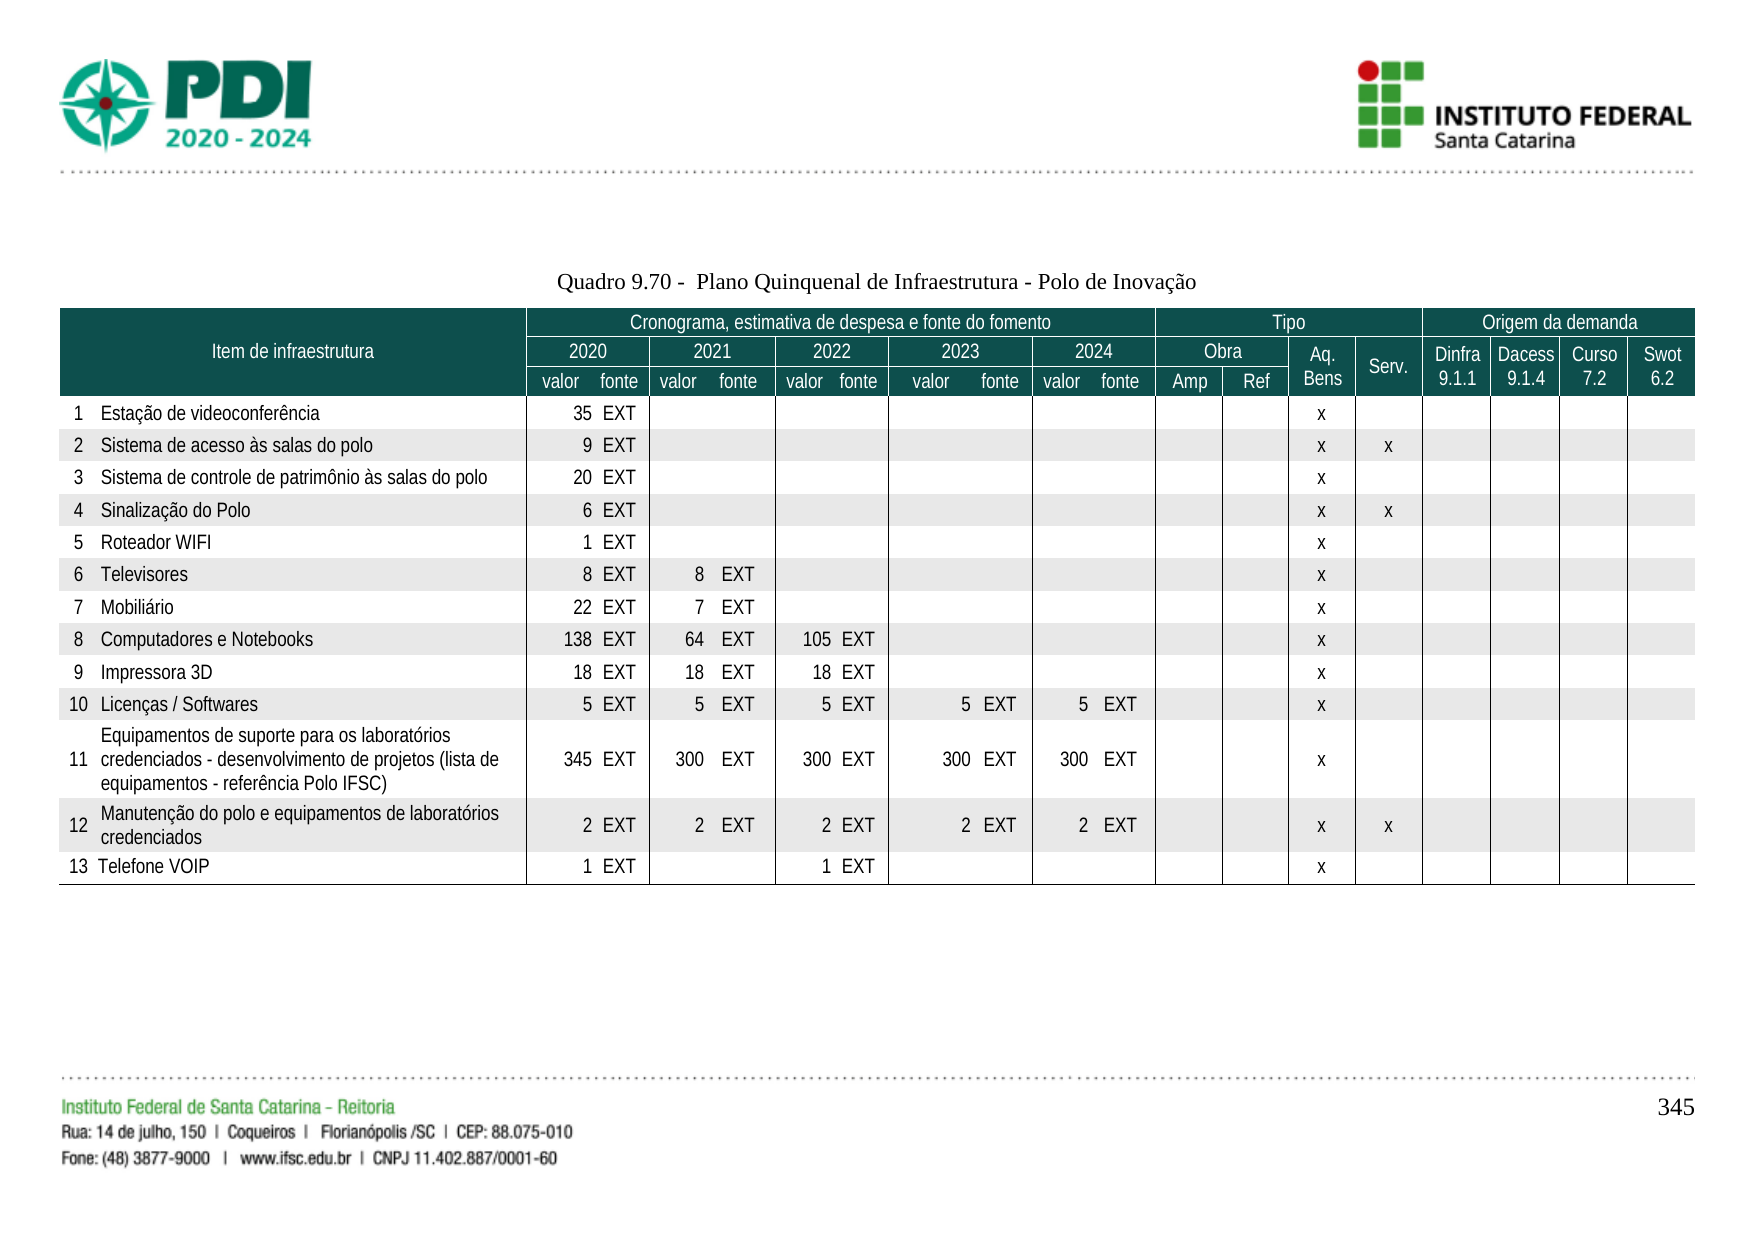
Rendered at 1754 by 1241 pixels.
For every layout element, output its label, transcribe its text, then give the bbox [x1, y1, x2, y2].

table_cell [650, 397, 704, 429]
table_cell 8 [59, 623, 98, 655]
table_cell [1223, 461, 1288, 493]
table_cell [1423, 852, 1490, 884]
table_cell [1628, 655, 1695, 688]
table_cell [1156, 798, 1222, 852]
table_header Origem da demanda [1423, 308, 1695, 336]
table_cell [776, 558, 831, 591]
table_cell [1491, 623, 1559, 655]
table_cell EXT [831, 623, 888, 655]
table_cell EXT [704, 558, 775, 591]
table_cell x [1289, 397, 1355, 429]
table_cell 5 [650, 688, 704, 720]
table_cell 300 [1033, 720, 1088, 798]
table_cell [1423, 526, 1490, 558]
table_cell 5 [527, 688, 592, 720]
table_cell Aq. Bens [1289, 337, 1355, 396]
table_cell [1491, 852, 1559, 884]
table_cell [776, 461, 831, 493]
table_cell [650, 494, 704, 526]
table_cell Ref [1223, 367, 1288, 396]
table_cell [1628, 623, 1695, 655]
table_cell [1033, 494, 1088, 526]
table_cell [1560, 655, 1627, 688]
table_cell 5 [889, 688, 971, 720]
table_cell [1560, 461, 1627, 493]
table_cell 6 [59, 558, 98, 591]
table_cell [1423, 655, 1490, 688]
table_cell Serv. [1356, 337, 1422, 396]
table_cell [1033, 429, 1088, 461]
table_cell 1 [776, 852, 831, 884]
table_cell fonte [592, 367, 649, 396]
table_cell [1423, 461, 1490, 493]
table_cell EXT [971, 688, 1032, 720]
table_cell EXT [592, 429, 649, 461]
table_cell 5 [776, 688, 831, 720]
table_cell [1156, 688, 1222, 720]
table_cell [1223, 397, 1288, 429]
table_cell [704, 494, 775, 526]
table_cell [1491, 655, 1559, 688]
table_cell EXT [831, 720, 888, 798]
table_cell [1423, 798, 1490, 852]
table_cell [704, 397, 775, 429]
table_cell [1356, 526, 1422, 558]
table_cell 2 [527, 798, 592, 852]
table_cell [704, 852, 775, 884]
table_cell [971, 623, 1032, 655]
table_cell [889, 429, 971, 461]
table_cell EXT [592, 655, 649, 688]
table_cell [1491, 526, 1559, 558]
table_cell EXT [1088, 720, 1155, 798]
table_header Tipo [1156, 308, 1422, 336]
table_cell [1156, 429, 1222, 461]
table_cell [1033, 526, 1088, 558]
table_cell Computadores e Notebooks [98, 623, 526, 655]
table_cell [971, 397, 1032, 429]
table_cell EXT [592, 852, 649, 884]
table_cell EXT [592, 798, 649, 852]
table_cell 2022 [776, 337, 888, 366]
table_cell x [1289, 655, 1355, 688]
table_cell [650, 461, 704, 493]
table_cell fonte [831, 367, 888, 396]
table_cell 5 [1033, 688, 1088, 720]
table_cell Curso 7.2 [1560, 337, 1627, 396]
table_cell [1356, 852, 1422, 884]
table_cell x [1289, 852, 1355, 884]
table_cell [776, 397, 831, 429]
table_cell Sistema de controle de patrimônio às salas do polo [98, 461, 526, 493]
table_cell [650, 429, 704, 461]
table_cell EXT [704, 655, 775, 688]
table_cell Impressora 3D [98, 655, 526, 688]
table_cell 2 [650, 798, 704, 852]
table_cell [1560, 558, 1627, 591]
table_cell [1033, 852, 1088, 884]
table_cell [1356, 461, 1422, 493]
table_cell [889, 526, 971, 558]
table_cell [1560, 720, 1627, 798]
table_cell [1088, 461, 1155, 493]
table_cell [831, 526, 888, 558]
table_cell [1033, 397, 1088, 429]
table_cell [1223, 591, 1288, 623]
table_cell [1356, 688, 1422, 720]
table_cell [971, 655, 1032, 688]
table_cell 13 [59, 852, 98, 884]
table_cell EXT [831, 852, 888, 884]
table_cell x [1356, 429, 1422, 461]
table_cell 8 [650, 558, 704, 591]
table_cell [1088, 623, 1155, 655]
table_cell [1560, 688, 1627, 720]
table_cell x [1289, 688, 1355, 720]
table_cell EXT [1088, 688, 1155, 720]
table_cell [1088, 655, 1155, 688]
table_cell [1491, 461, 1559, 493]
picture [59, 1062, 1695, 1182]
table_cell [1156, 720, 1222, 798]
table_cell [1628, 461, 1695, 493]
table_cell Licenças / Softwares [98, 688, 526, 720]
table_cell [889, 852, 971, 884]
table_cell [1491, 720, 1559, 798]
table_cell 138 [527, 623, 592, 655]
table_cell EXT [831, 655, 888, 688]
table_cell 105 [776, 623, 831, 655]
table_cell [831, 429, 888, 461]
table_cell 5 [59, 526, 98, 558]
table_cell x [1356, 798, 1422, 852]
table_cell 3 [59, 461, 98, 493]
table_cell [889, 397, 971, 429]
table_cell EXT [592, 688, 649, 720]
table_cell [1356, 558, 1422, 591]
table_cell [1628, 494, 1695, 526]
table_cell [1033, 558, 1088, 591]
table_cell [1223, 623, 1288, 655]
table_cell 12 [59, 798, 98, 852]
table_cell [1423, 397, 1490, 429]
table_cell x [1289, 798, 1355, 852]
table_cell [1156, 591, 1222, 623]
table_cell EXT [831, 688, 888, 720]
table_cell [1223, 720, 1288, 798]
table_cell x [1289, 720, 1355, 798]
table_cell [704, 461, 775, 493]
text Quadro 9.70 - Plano Quinquenal de Infraestrutura - Polo de Inovação [59, 268, 1695, 295]
table_cell [1156, 526, 1222, 558]
table_cell [1088, 558, 1155, 591]
table_cell 8 [527, 558, 592, 591]
table_cell [1156, 623, 1222, 655]
table_cell fonte [704, 367, 775, 396]
table_cell [1628, 852, 1695, 884]
table_cell [1356, 720, 1422, 798]
table_cell [971, 852, 1032, 884]
table_cell [1560, 591, 1627, 623]
table_cell EXT [592, 397, 649, 429]
table_cell [831, 397, 888, 429]
table_cell [1156, 655, 1222, 688]
table_cell [650, 852, 704, 884]
table_cell [1560, 798, 1627, 852]
table_cell [1423, 494, 1490, 526]
table_cell [1491, 558, 1559, 591]
table_cell [1560, 494, 1627, 526]
table_header Cronograma, estimativa de despesa e fonte do fomento [527, 308, 1155, 336]
table_cell [1628, 688, 1695, 720]
table_cell Sistema de acesso às salas do polo [98, 429, 526, 461]
table_cell 22 [527, 591, 592, 623]
table_cell [971, 526, 1032, 558]
table_cell Manutenção do polo e equipamentos de laboratórios credenciados [98, 798, 526, 852]
table_cell [650, 526, 704, 558]
table_cell [1223, 558, 1288, 591]
table_cell [1628, 720, 1695, 798]
table_cell 18 [527, 655, 592, 688]
table_cell valor [1033, 367, 1088, 396]
table_cell [1491, 494, 1559, 526]
table_cell [971, 558, 1032, 591]
table_cell [1223, 526, 1288, 558]
table_cell [776, 429, 831, 461]
table_cell [1560, 623, 1627, 655]
table_cell [1033, 461, 1088, 493]
table_cell valor [527, 367, 592, 396]
table_cell x [1289, 591, 1355, 623]
table_cell Dacess 9.1.4 [1491, 337, 1559, 396]
table_cell [889, 461, 971, 493]
table_cell [1628, 397, 1695, 429]
table_cell Swot 6.2 [1628, 337, 1695, 396]
table_cell 2021 [650, 337, 775, 366]
table_cell [1156, 461, 1222, 493]
table_cell 9 [527, 429, 592, 461]
table_header Item de infraestrutura [60, 308, 526, 396]
table_cell 11 [59, 720, 98, 798]
table_cell Dinfra 9.1.1 [1423, 337, 1490, 396]
table_cell [1423, 429, 1490, 461]
table_cell 6 [527, 494, 592, 526]
table_cell 300 [889, 720, 971, 798]
table_cell Roteador WIFI [98, 526, 526, 558]
table_cell EXT [592, 526, 649, 558]
table_cell [1223, 494, 1288, 526]
table_cell [1033, 655, 1088, 688]
table_cell EXT [704, 688, 775, 720]
table_cell 2 [776, 798, 831, 852]
table_cell [1491, 591, 1559, 623]
table_cell 2 [59, 429, 98, 461]
table_cell [1088, 397, 1155, 429]
table_cell [1560, 429, 1627, 461]
table_cell [1628, 429, 1695, 461]
table_cell Telefone VOIP [98, 852, 526, 884]
table_cell [704, 526, 775, 558]
table_cell [1223, 852, 1288, 884]
table_cell x [1289, 526, 1355, 558]
table_cell [971, 461, 1032, 493]
table_cell 18 [776, 655, 831, 688]
table_cell 2 [889, 798, 971, 852]
table_cell [889, 623, 971, 655]
table_cell EXT [592, 494, 649, 526]
table_cell [1560, 526, 1627, 558]
table_cell [1156, 494, 1222, 526]
table_cell valor [650, 367, 704, 396]
table_cell [889, 494, 971, 526]
table_cell [1628, 526, 1695, 558]
table_cell EXT [592, 558, 649, 591]
table_cell 7 [650, 591, 704, 623]
table_cell Equipamentos de suporte para os laboratórios credenciados - desenvolvimento de projetos (lista de equipamentos - referência Polo IFSC) [98, 720, 526, 798]
table_cell 4 [59, 494, 98, 526]
table_cell 300 [776, 720, 831, 798]
table_cell x [1289, 494, 1355, 526]
table_cell [971, 494, 1032, 526]
table_cell Mobiliário [98, 591, 526, 623]
table_cell 7 [59, 591, 98, 623]
table_cell [831, 494, 888, 526]
table_cell [1628, 798, 1695, 852]
table_cell 2 [1033, 798, 1088, 852]
table_cell x [1289, 461, 1355, 493]
table_cell EXT [704, 591, 775, 623]
table_cell [1088, 526, 1155, 558]
table_cell [1423, 591, 1490, 623]
table_cell Televisores [98, 558, 526, 591]
table_cell [831, 558, 888, 591]
table_cell [776, 591, 831, 623]
table_cell EXT [831, 798, 888, 852]
table_cell 18 [650, 655, 704, 688]
table_cell [971, 429, 1032, 461]
table_cell [1491, 429, 1559, 461]
picture [59, 59, 1695, 178]
table_cell 300 [650, 720, 704, 798]
table_cell x [1289, 429, 1355, 461]
table_cell valor [776, 367, 831, 396]
table_cell 1 [527, 526, 592, 558]
table_cell [1033, 623, 1088, 655]
table_cell [889, 591, 971, 623]
table_cell [831, 461, 888, 493]
table_cell EXT [592, 720, 649, 798]
table_cell [1356, 623, 1422, 655]
table_cell [1223, 429, 1288, 461]
table_cell EXT [1088, 798, 1155, 852]
table_cell [1033, 591, 1088, 623]
table_cell [1156, 852, 1222, 884]
table_cell 1 [527, 852, 592, 884]
table_cell 20 [527, 461, 592, 493]
table_cell [1628, 591, 1695, 623]
table_cell Sinalização do Polo [98, 494, 526, 526]
table_cell [1088, 429, 1155, 461]
table_cell 2020 [527, 337, 649, 366]
table_cell EXT [704, 720, 775, 798]
table_cell 345 [527, 720, 592, 798]
table_cell [776, 526, 831, 558]
table_cell [1560, 397, 1627, 429]
table_cell [1088, 494, 1155, 526]
table_cell [1491, 798, 1559, 852]
table_cell [971, 591, 1032, 623]
table_cell 9 [59, 655, 98, 688]
table_cell Obra [1156, 337, 1288, 366]
table_cell fonte [1088, 367, 1155, 396]
table_cell 2023 [889, 337, 1032, 366]
table_cell 35 [527, 397, 592, 429]
table_cell [1491, 397, 1559, 429]
table_cell [889, 655, 971, 688]
table_cell EXT [704, 798, 775, 852]
table_cell fonte [971, 367, 1032, 396]
table_cell x [1289, 558, 1355, 591]
table_cell [1491, 688, 1559, 720]
table_cell x [1289, 623, 1355, 655]
table_cell [1223, 798, 1288, 852]
table_cell [1088, 591, 1155, 623]
table_cell [1423, 623, 1490, 655]
table_cell [1423, 720, 1490, 798]
table_cell [831, 591, 888, 623]
table_cell EXT [592, 461, 649, 493]
table_cell [704, 429, 775, 461]
table_cell EXT [971, 798, 1032, 852]
table_cell Amp [1156, 367, 1222, 396]
table_cell [1356, 591, 1422, 623]
table_cell EXT [592, 623, 649, 655]
table_cell [1356, 397, 1422, 429]
table_cell [889, 558, 971, 591]
table_cell EXT [971, 720, 1032, 798]
table_cell x [1356, 494, 1422, 526]
table_cell [1560, 852, 1627, 884]
table_cell 64 [650, 623, 704, 655]
table_cell [1088, 852, 1155, 884]
table_cell [1223, 655, 1288, 688]
table_cell [1356, 655, 1422, 688]
table_cell [776, 494, 831, 526]
table_cell [1223, 688, 1288, 720]
table_cell [1156, 397, 1222, 429]
table_cell 10 [59, 688, 98, 720]
table_cell EXT [592, 591, 649, 623]
table_cell 2024 [1033, 337, 1155, 366]
table_cell [1423, 688, 1490, 720]
table_cell [1423, 558, 1490, 591]
table_cell [1628, 558, 1695, 591]
table_cell 1 [59, 397, 98, 429]
table_cell [1156, 558, 1222, 591]
table_cell valor [889, 367, 971, 396]
table_cell EXT [704, 623, 775, 655]
table_cell Estação de videoconferência [98, 397, 526, 429]
